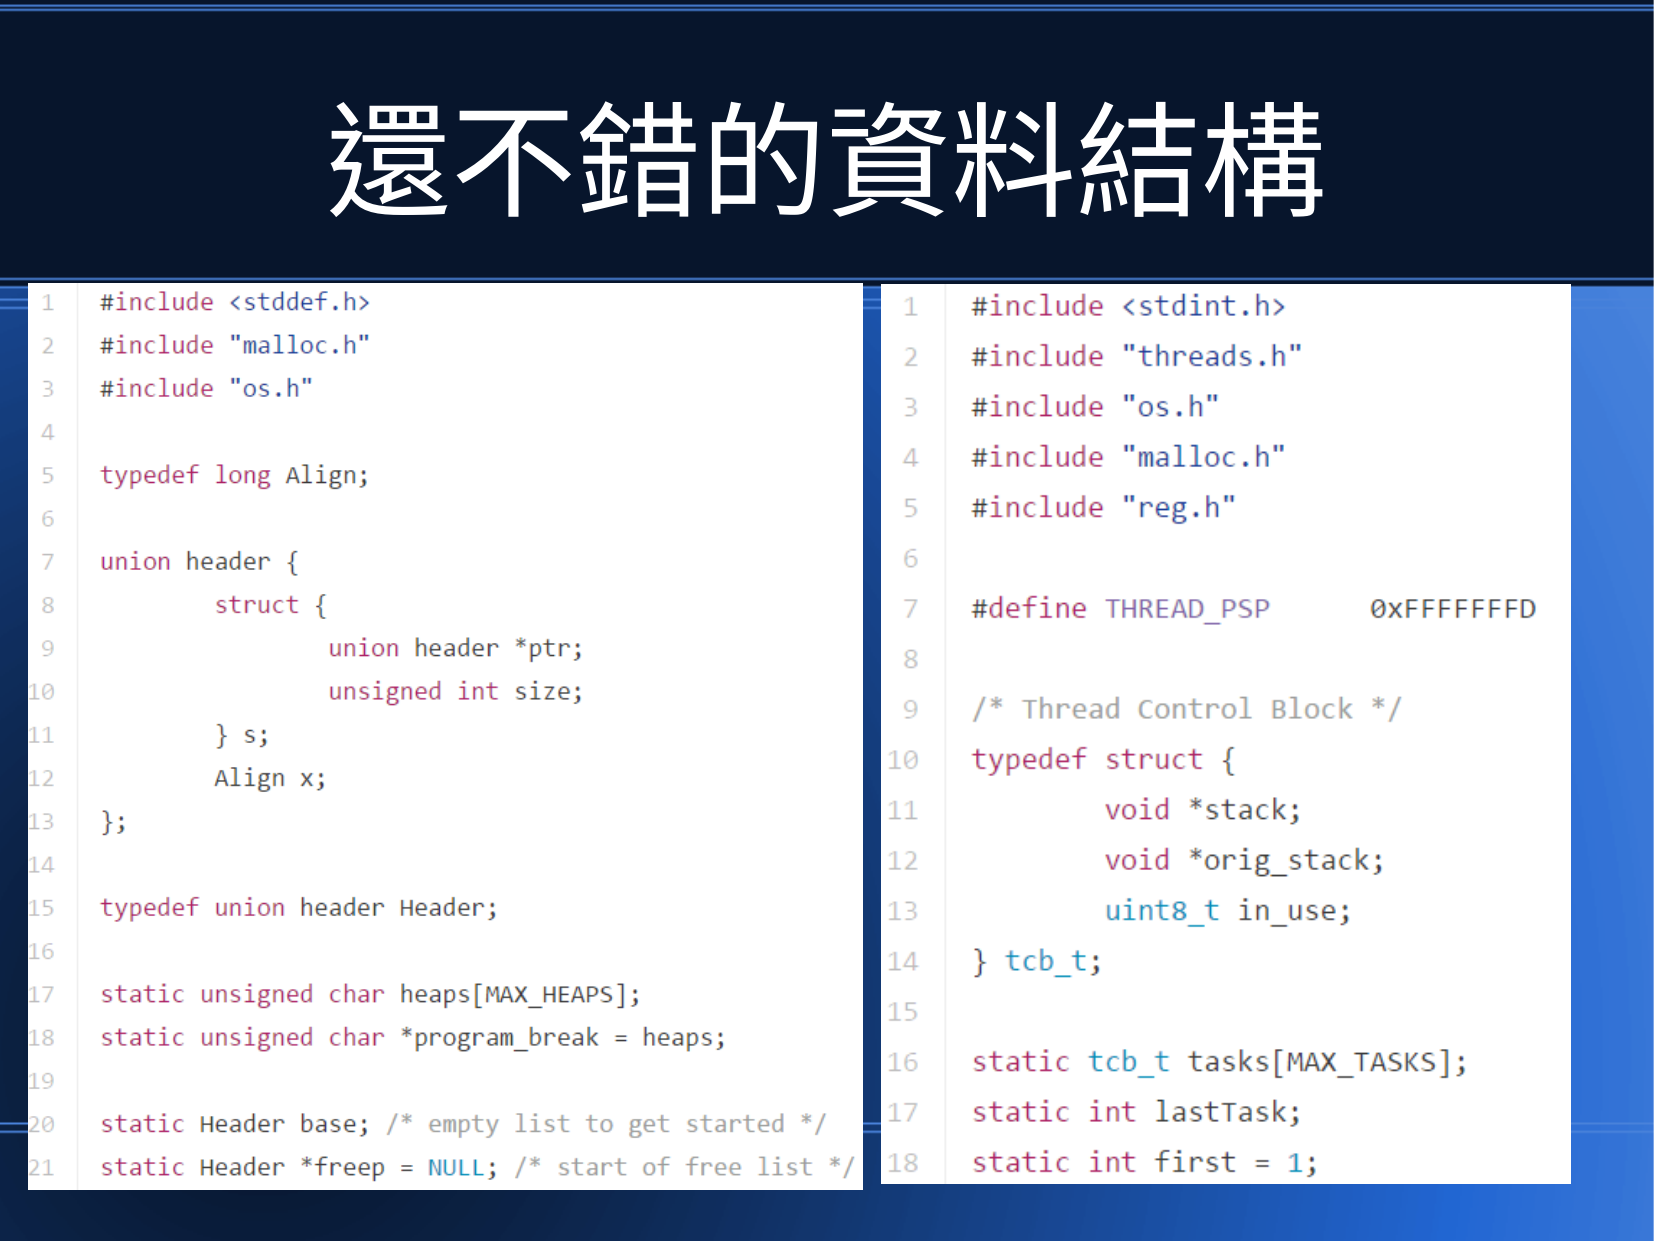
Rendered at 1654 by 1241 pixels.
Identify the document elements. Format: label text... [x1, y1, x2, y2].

title 還不錯的資料結構 [82, 49, 1571, 257]
picture [0, 0, 1654, 1241]
